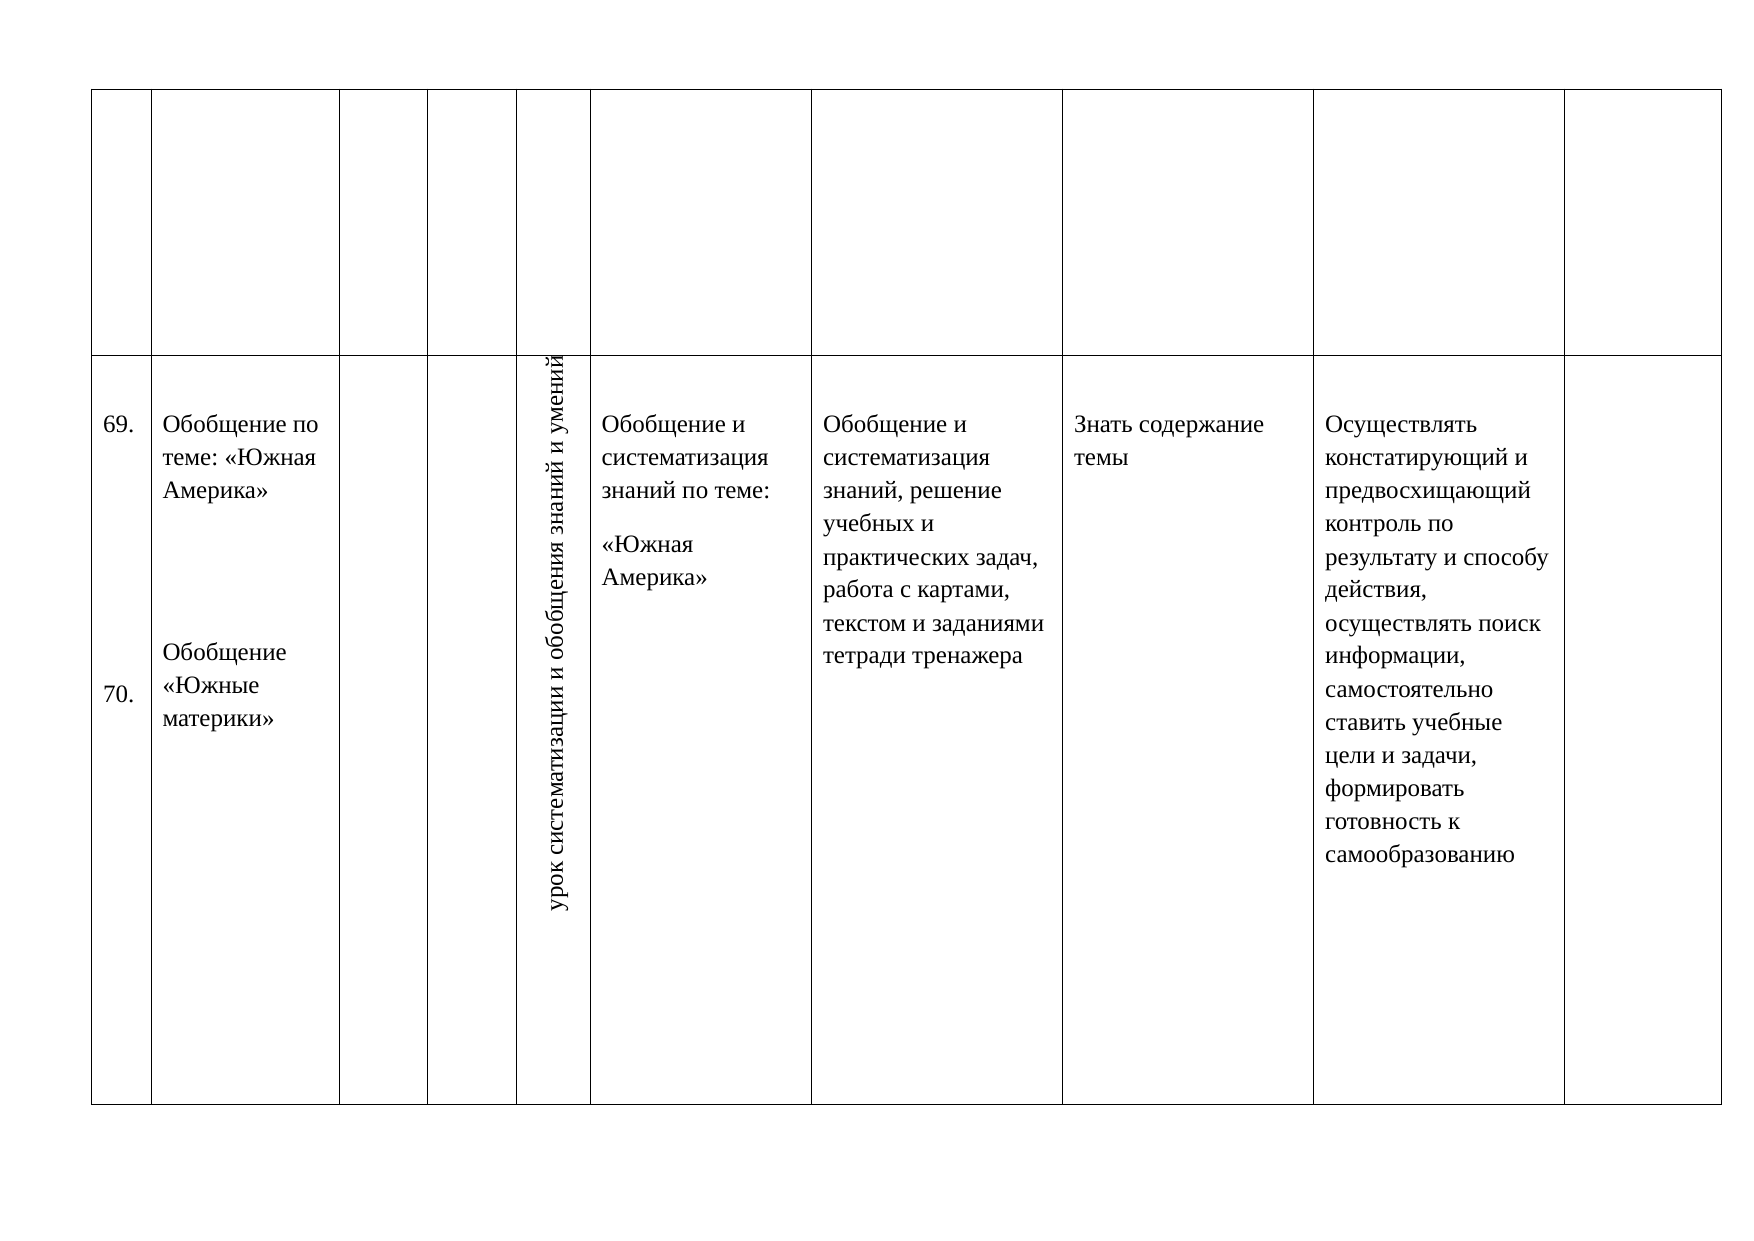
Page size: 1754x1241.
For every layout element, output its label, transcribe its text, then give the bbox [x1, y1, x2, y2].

table_cell [1314, 90, 1564, 354]
table_cell [152, 90, 339, 354]
table_cell [1063, 90, 1313, 354]
table_cell Обобщение и систематизация знаний по теме: «Южная Америка» [591, 356, 811, 1104]
table_cell [517, 90, 590, 354]
table_cell [340, 90, 427, 354]
table_cell [591, 90, 811, 354]
table_cell Осуществлять констатирующий и предвосхищающий контроль по результату и способу действия, осуществлять поиск информации, самостоятельно ставить учебные цели и задачи, формировать готовность к самообразованию [1314, 356, 1564, 1104]
table_cell урок систематизации и обобщения знаний и умений [517, 356, 590, 1104]
table_cell [92, 90, 151, 354]
table_cell [1565, 90, 1721, 354]
table_cell Обобщение по теме: «Южная Америка» Обобщение «Южные материки» [152, 356, 339, 1104]
table_cell [1565, 356, 1721, 1104]
table_cell [428, 356, 516, 1104]
table_cell 69. 70. [92, 356, 151, 1104]
table_cell [428, 90, 516, 354]
table_cell Обобщение и систематизация знаний, решение учебных и практических задач, работа с картами, текстом и заданиями тетради тренажера [812, 356, 1062, 1104]
table_cell Знать содержание темы [1063, 356, 1313, 1104]
table_cell [340, 356, 427, 1104]
table_cell [812, 90, 1062, 354]
